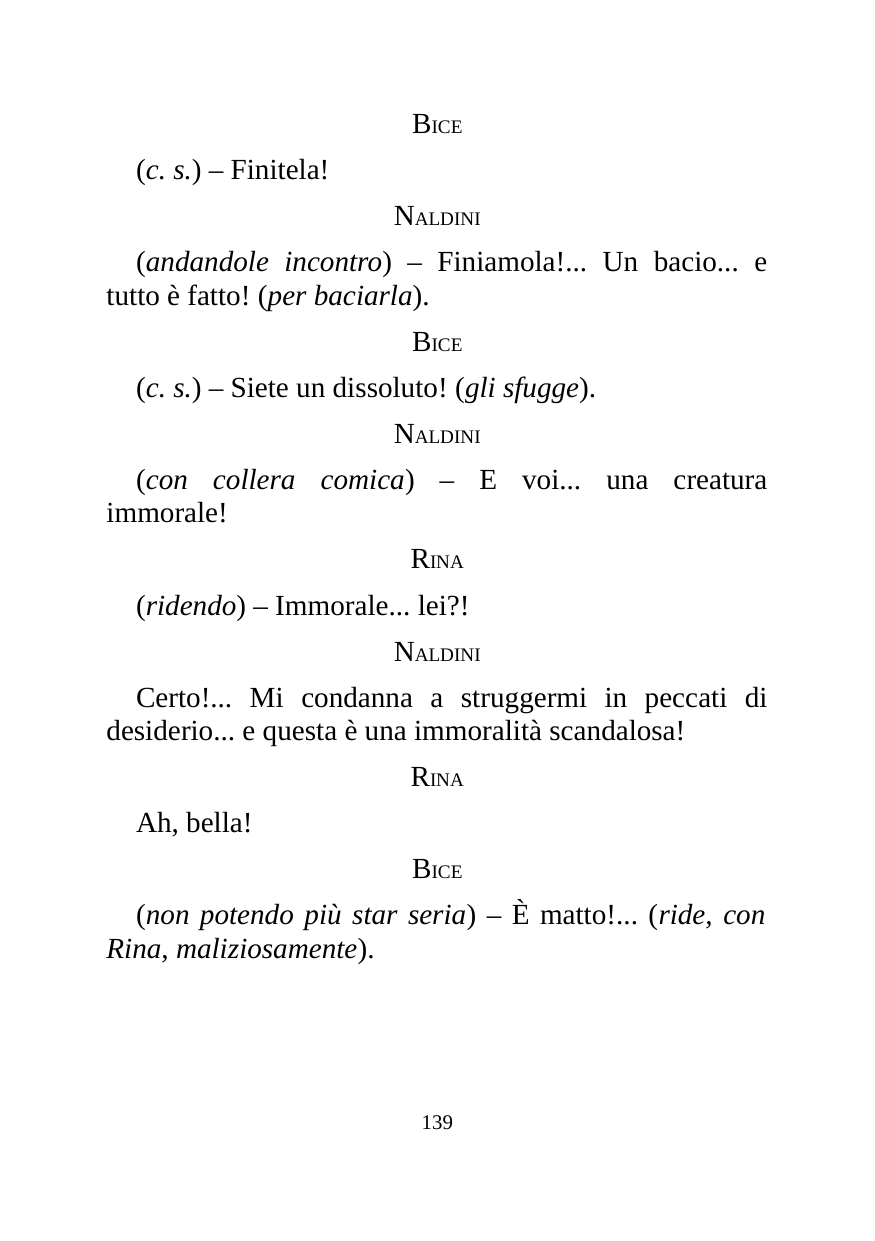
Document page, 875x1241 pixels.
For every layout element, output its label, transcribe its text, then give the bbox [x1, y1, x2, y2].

text Rina [106, 542, 768, 575]
text Bice [106, 851, 768, 885]
text Certo!... Mi condanna a struggermi in peccati di desiderio... e questa è una immoralità scandalosa! [106, 680, 768, 747]
text Rina [106, 759, 768, 793]
text (andandole incontro) – Finiamola!... Un bacio... e tutto è fatto! (per baciarla). [106, 244, 768, 311]
text (c. s.) – Siete un dissoluto! (gli sfugge). [106, 370, 768, 403]
text (con collera comica) – E voi... una creatura immorale! [106, 462, 768, 529]
text Naldini [106, 198, 768, 232]
text (non potendo più star seria) – È matto!... (ride, con Rina, maliziosamente). [106, 897, 768, 964]
text (c. s.) – Finitela! [106, 152, 768, 186]
text Ah, bella! [106, 805, 768, 839]
text (ridendo) – Immorale... lei?! [106, 588, 768, 621]
text Bice [106, 106, 768, 140]
text Naldini [106, 416, 768, 449]
text Bice [106, 324, 768, 357]
text Naldini [106, 634, 768, 667]
